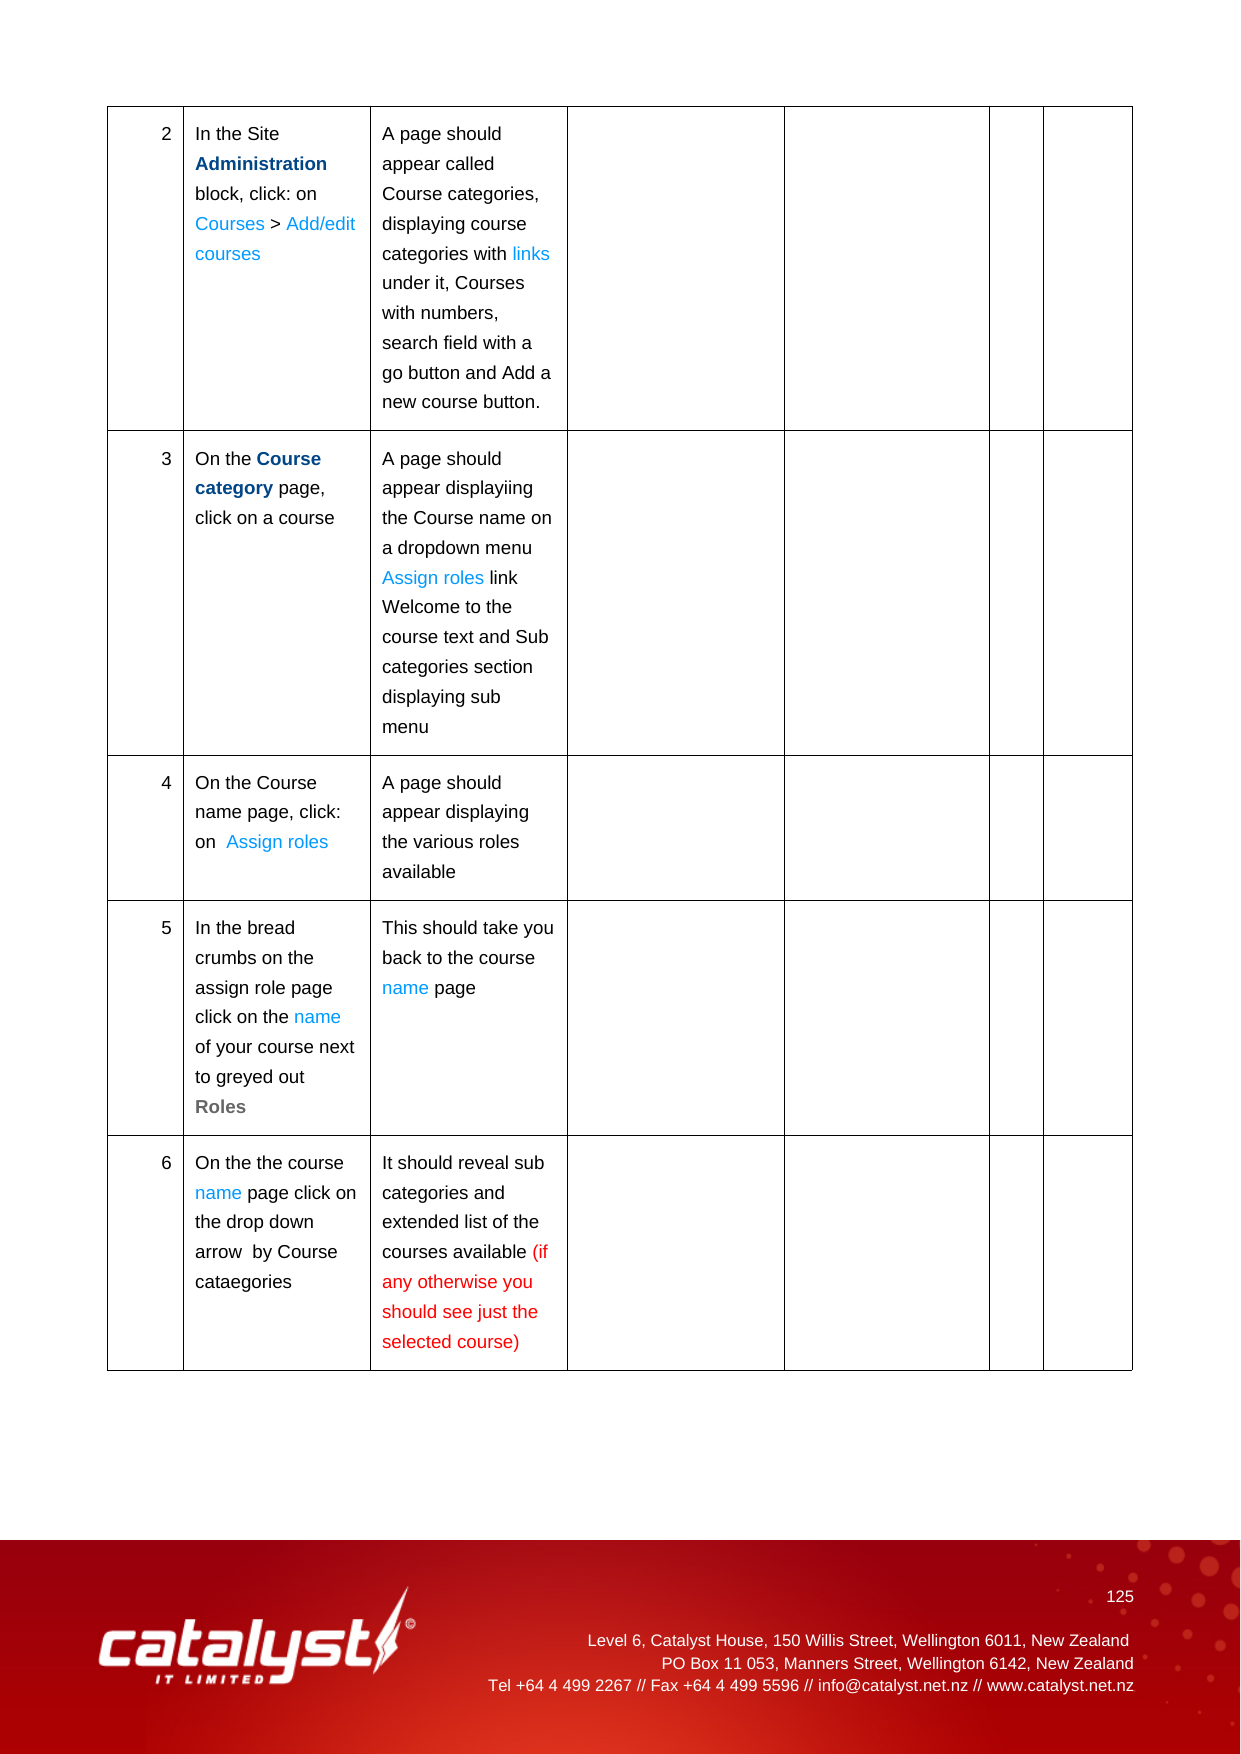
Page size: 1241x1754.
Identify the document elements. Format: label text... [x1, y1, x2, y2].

table_cell [568, 901, 784, 1135]
table_cell [990, 431, 1043, 754]
table_cell [785, 107, 989, 430]
table_cell It should reveal sub categories and extended list of the courses available (if any otherwise you should see just the selected course) [371, 1136, 567, 1369]
table_cell [990, 107, 1043, 430]
table_cell 6 [108, 1136, 183, 1369]
table_cell [568, 431, 784, 754]
table_cell [785, 901, 989, 1135]
table_cell On the Course name page, click: on Assign roles [184, 756, 370, 900]
table_cell [568, 756, 784, 900]
table_cell [1044, 431, 1132, 754]
table_cell [1044, 756, 1132, 900]
table_cell [785, 431, 989, 754]
table_cell A page should appear called Course categories, displaying course categories with links under it, Courses with numbers, search field with a go button and Add a new course button. [371, 107, 567, 430]
table_cell In the bread crumbs on the assign role page click on the name of your course next to greyed out Roles [184, 901, 370, 1135]
table_cell 3 [108, 431, 183, 754]
table_cell A page should appear displayiing the Course name on a dropdown menu Assign roles link Welcome to the course text and Sub categories section displaying sub menu [371, 431, 567, 754]
picture [0, 1540, 1241, 1754]
table_cell This should take you back to the course name page [371, 901, 567, 1135]
table_cell [568, 107, 784, 430]
table_cell 4 [108, 756, 183, 900]
table_cell 2 [108, 107, 183, 430]
table_cell On the the course name page click on the drop down arrow by Course cataegories [184, 1136, 370, 1369]
table_cell [785, 756, 989, 900]
table_cell On the Course category page, click on a course [184, 431, 370, 754]
table_cell [1044, 107, 1132, 430]
table_cell [1044, 901, 1132, 1135]
table_cell [785, 1136, 989, 1369]
table_cell 5 [108, 901, 183, 1135]
table_cell A page should appear displaying the various roles available [371, 756, 567, 900]
table_cell [990, 1136, 1043, 1369]
table_cell [1044, 1136, 1132, 1369]
table_cell [990, 756, 1043, 900]
table_cell [990, 901, 1043, 1135]
table_cell In the Site Administration block, click: on Courses > Add/edit courses [184, 107, 370, 430]
table_cell [568, 1136, 784, 1369]
